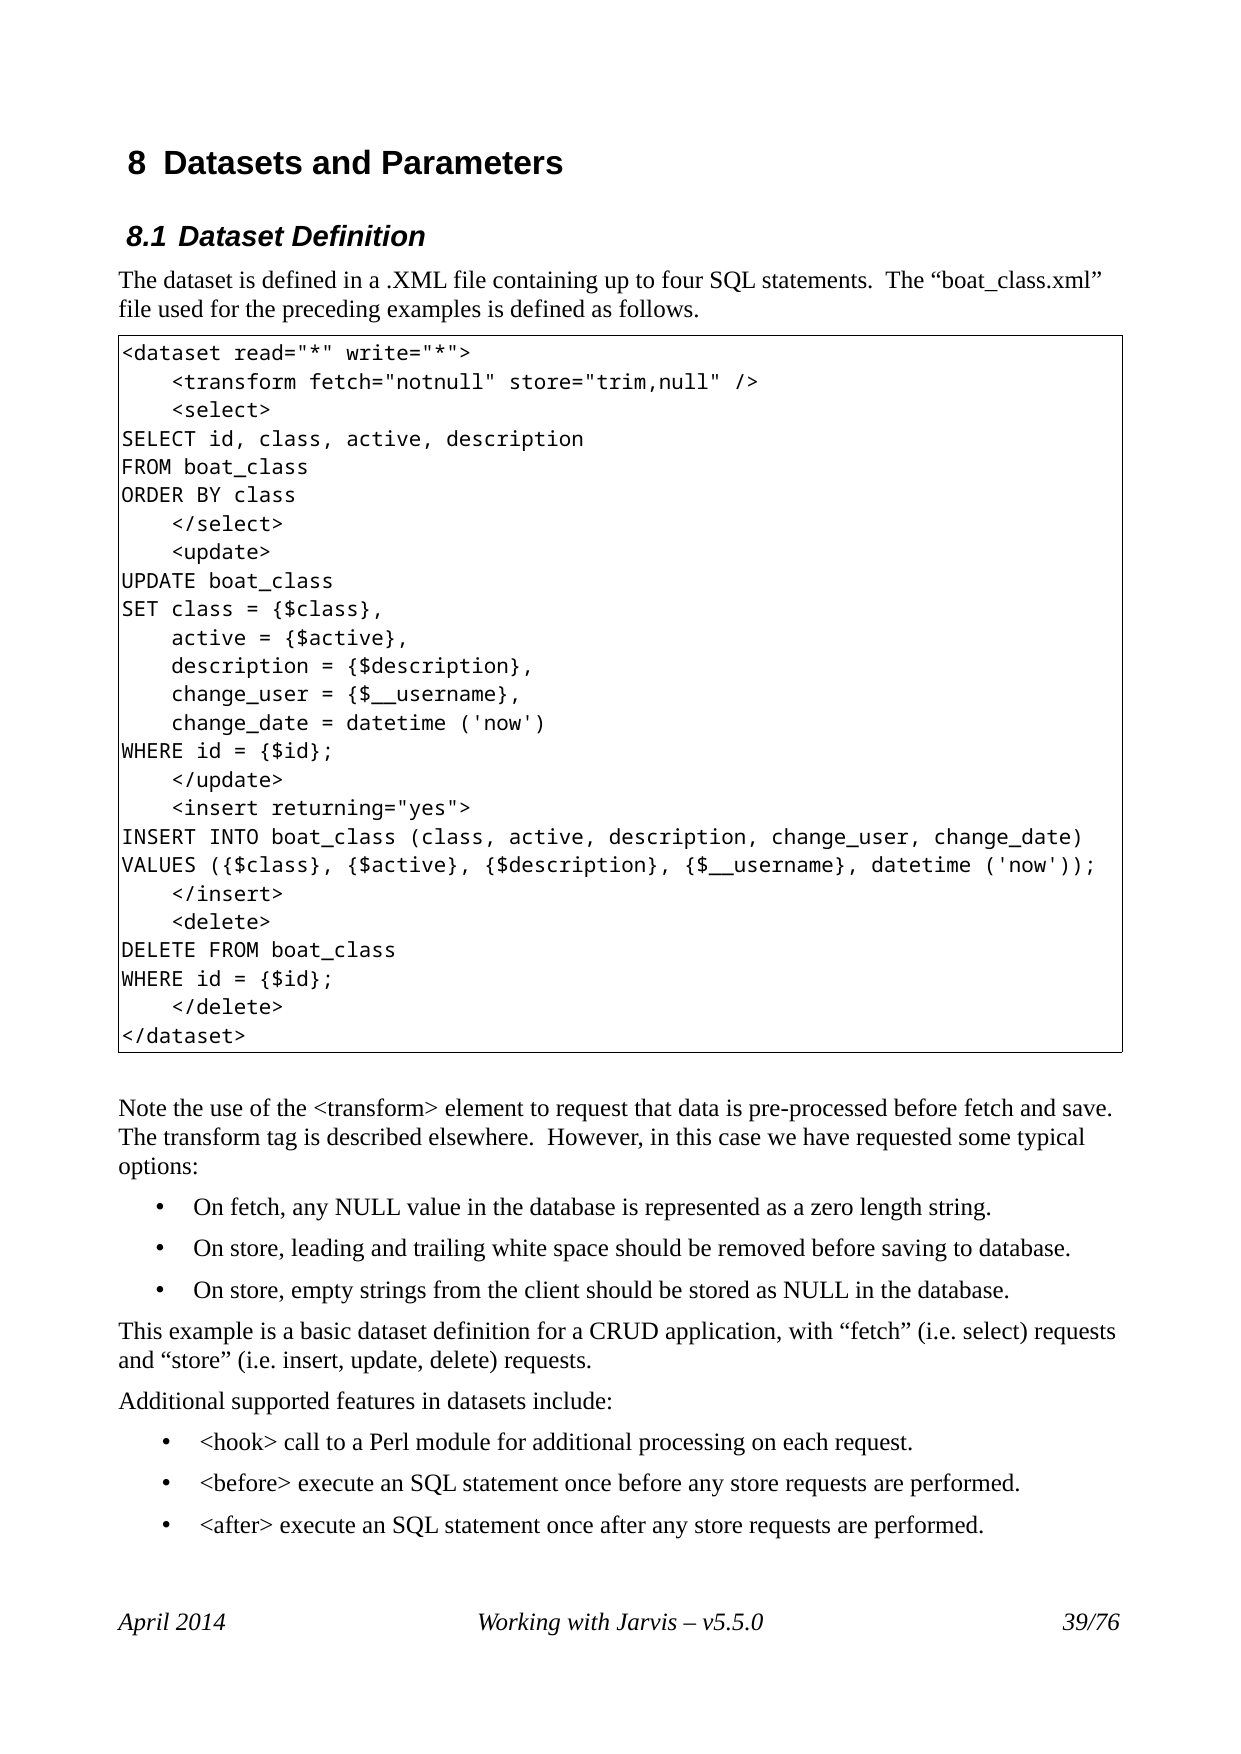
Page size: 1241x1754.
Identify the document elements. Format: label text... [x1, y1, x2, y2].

text Additional supported features in datasets include: [118, 1386, 1122, 1415]
list <after> execute an SQL statement once after any store requests are performed. [162, 1510, 1122, 1538]
text VALUES ({$class}, {$active}, {$description}, {$__username}, datetime ('now')); [119, 847, 1122, 876]
list On fetch, any NULL value in the database is represented as a zero length string. [156, 1192, 1122, 1221]
text </update> [119, 762, 1122, 790]
text INSERT INTO boat_class (class, active, description, change_user, change_date) [119, 819, 1122, 847]
text </insert> [119, 876, 1122, 904]
text change_user = {$__username}, [119, 677, 1122, 705]
text SET class = {$class}, [119, 591, 1122, 620]
text <insert returning="yes"> [119, 790, 1122, 819]
text <select> [119, 392, 1122, 421]
text WHERE id = {$id}; [119, 961, 1122, 989]
text UPDATE boat_class [119, 563, 1122, 591]
subtitle Datasets and Parameters [118, 143, 1122, 182]
text FROM boat_class [119, 449, 1122, 477]
list <before> execute an SQL statement once before any store requests are performed. [162, 1468, 1122, 1497]
text </delete> [119, 989, 1122, 1018]
text active = {$active}, [119, 620, 1122, 648]
text SELECT id, class, active, description [119, 421, 1122, 449]
text DELETE FROM boat_class [119, 932, 1122, 961]
list <hook> call to a Perl module for additional processing on each request. [162, 1427, 1122, 1456]
text </select> [119, 506, 1122, 534]
text <delete> [119, 904, 1122, 932]
text description = {$description}, [119, 648, 1122, 677]
text This example is a basic dataset definition for a CRUD application, with “fetch” (i.e. select) requests and “store” (i.e. insert, update, delete) requests. [118, 1316, 1122, 1373]
text ORDER BY class [119, 477, 1122, 506]
text <dataset read="*" write="*"> [119, 336, 1122, 364]
subtitle Dataset Definition [118, 219, 1122, 253]
text WHERE id = {$id}; [119, 733, 1122, 762]
text change_date = datetime ('now') [119, 705, 1122, 733]
text <transform fetch="notnull" store="trim,null" /> [119, 364, 1122, 392]
text <update> [119, 534, 1122, 563]
text The dataset is defined in a .XML file containing up to four SQL statements. The “boat_class.xml” file used for the preceding examples is defined as follows. [118, 265, 1122, 323]
list On store, leading and trailing white space should be removed before saving to database. [156, 1233, 1122, 1262]
list On store, empty strings from the client should be stored as NULL in the database. [156, 1275, 1122, 1303]
text </dataset> [119, 1018, 1122, 1052]
text Note the use of the <transform> element to request that data is pre-processed before fetch and save. The transform tag is described elsewhere. However, in this case we have requested some typical options: [118, 1093, 1122, 1180]
